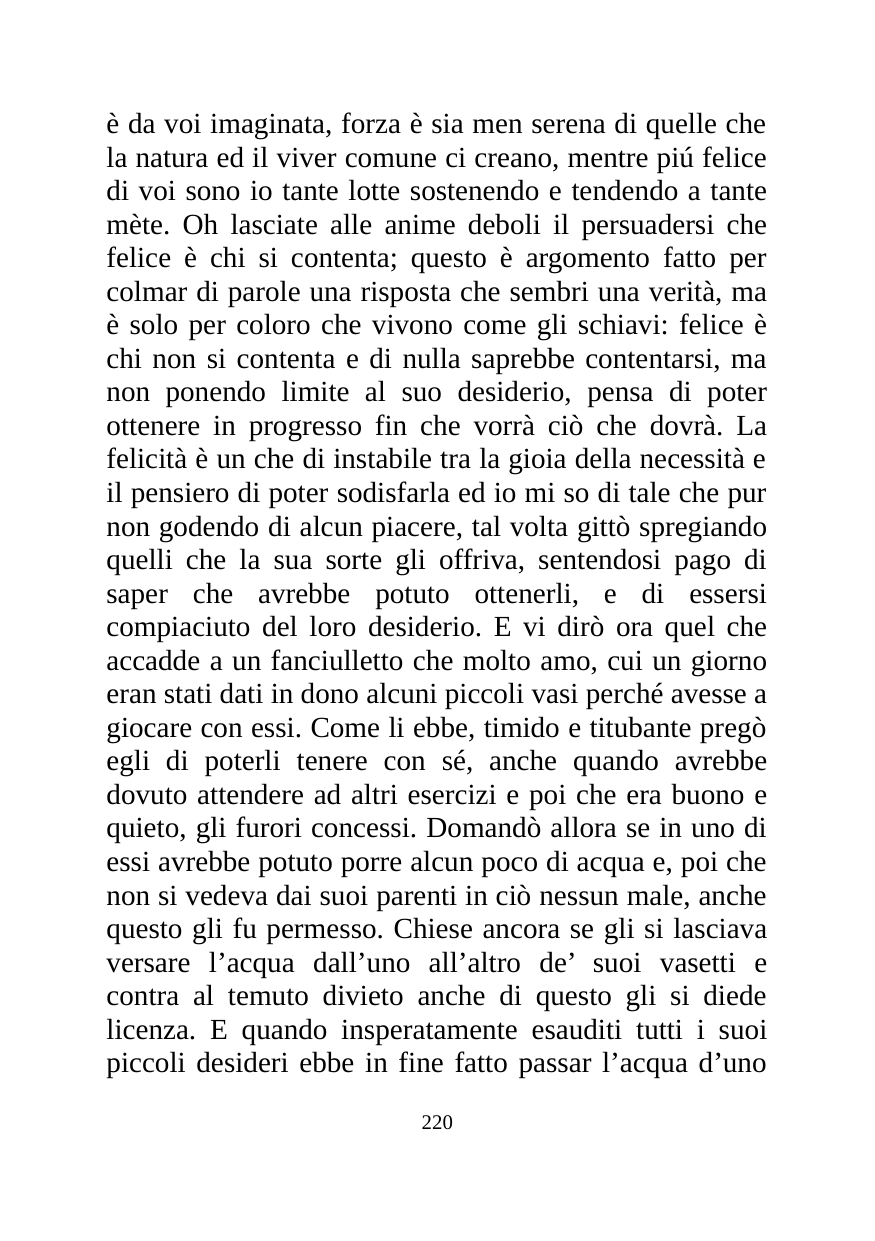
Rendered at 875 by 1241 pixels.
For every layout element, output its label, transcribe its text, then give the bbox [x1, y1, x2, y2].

text è da voi imaginata, forza è sia men serena di quelle che la natura ed il viver comune ci creano, mentre piú felice di voi sono io tante lotte sostenendo e tendendo a tante mète. Oh lasciate alle anime deboli il persuadersi che felice è chi si contenta; questo è argomento fatto per colmar di parole una risposta che sembri una verità, ma è solo per coloro che vivono come gli schiavi: felice è chi non si contenta e di nulla saprebbe contentarsi, ma non ponendo limite al suo desiderio, pensa di poter ottenere in progresso fin che vorrà ciò che dovrà. La felicità è un che di instabile tra la gioia della necessità e il pensiero di poter sodisfarla ed io mi so di tale che pur non godendo di alcun piacere, tal volta gittò spregiando quelli che la sua sorte gli offriva, sentendosi pago di saper che avrebbe potuto ottenerli, e di essersi compiaciuto del loro desiderio. E vi dirò ora quel che accadde a un fanciulletto che molto amo, cui un giorno eran stati dati in dono alcuni piccoli vasi perché avesse a giocare con essi. Come li ebbe, timido e titubante pregò egli di poterli tenere con sé, anche quando avrebbe dovuto attendere ad altri esercizi e poi che era buono e quieto, gli furori concessi. Domandò allora se in uno di essi avrebbe potuto porre alcun poco di acqua e, poi che non si vedeva dai suoi parenti in ciò nessun male, anche questo gli fu permesso. Chiese ancora se gli si lasciava versare l’acqua dall’uno all’altro de’ suoi vasetti e contra al temuto divieto anche di questo gli si diede licenza. E quando insperatamente esauditi tutti i suoi piccoli desideri ebbe in fine fatto passar l’acqua d’uno [106, 106, 768, 1079]
